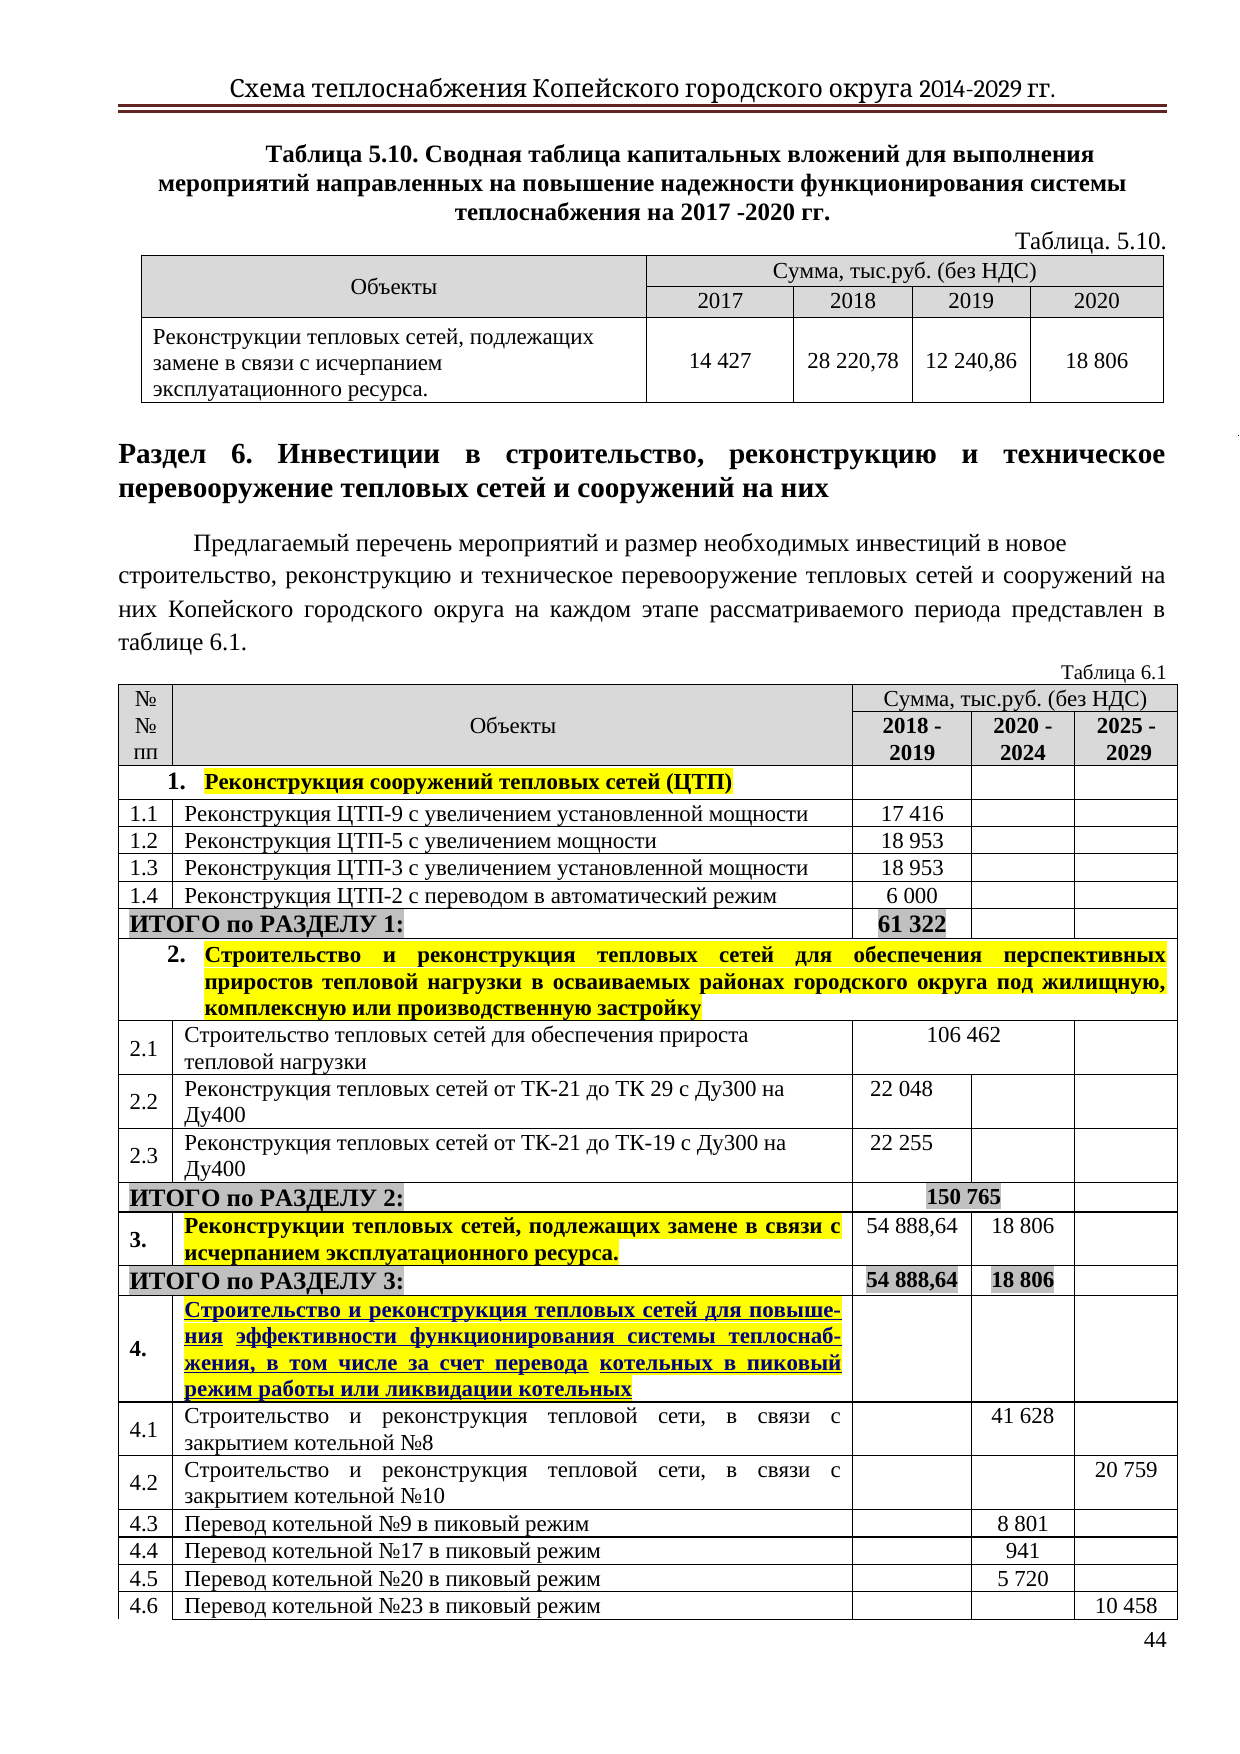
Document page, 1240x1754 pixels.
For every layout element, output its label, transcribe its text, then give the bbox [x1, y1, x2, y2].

table_cell 2.2 [119, 1075, 172, 1128]
table_cell [1075, 1403, 1177, 1455]
table_cell 1.4 [119, 882, 172, 908]
text Таблица 5.10. Сводная таблица капитальных вложений для выполнения мероприятий направленных на повышение надежности функционирования системы теплоснабжения на 2017 -2020 гг. [118, 139, 1167, 226]
table_cell 150 765 [853, 1183, 1074, 1211]
table_cell [853, 1592, 971, 1618]
table_cell 2.3 [119, 1129, 172, 1182]
table_cell [972, 800, 1074, 826]
table_cell [853, 1296, 971, 1401]
table_cell [853, 766, 971, 798]
table_cell 2018 - 2019 [853, 712, 971, 765]
table_cell Реконструкция ЦТП-2 с переводом в автоматический режим [173, 882, 852, 908]
table_cell [972, 909, 1074, 938]
table_cell [972, 1296, 1074, 1401]
table_cell ИТОГО по РАЗДЕЛУ 3: [119, 1266, 852, 1295]
text Таблица 6.1 [118, 660, 1167, 684]
table_cell [1075, 1510, 1177, 1536]
table_cell [853, 1403, 971, 1455]
table_cell Строительство тепловых сетей для обеспечения прироста тепловой нагрузки [173, 1021, 852, 1074]
table_cell [972, 1129, 1074, 1182]
table_cell 28 220,78 [794, 318, 912, 402]
table_cell [972, 1592, 1074, 1618]
table_cell Реконструкция сооружений тепловых сетей (ЦТП) [119, 766, 852, 798]
table_cell [853, 1565, 971, 1591]
table_cell 3. [119, 1213, 172, 1265]
table_cell 2020 - 2024 [972, 712, 1074, 765]
table_cell [1075, 1296, 1177, 1401]
table_cell 2.1 [119, 1021, 172, 1074]
table_cell [972, 882, 1074, 908]
table_cell 54 888,64 [853, 1266, 971, 1295]
table_cell [972, 827, 1074, 853]
table_cell Строительство и реконструкция тепловой сети, в связи с закрытием котельной №10 [173, 1456, 852, 1509]
table_cell 61 322 [853, 909, 971, 938]
table_cell 12 240,86 [913, 318, 1030, 402]
table_cell [853, 1538, 971, 1564]
table_cell 4.3 [119, 1510, 172, 1536]
table_cell 6 000 [853, 882, 971, 908]
table_cell ИТОГО по РАЗДЕЛУ 1: [119, 909, 852, 938]
table_cell 2020 [1031, 287, 1163, 317]
table_cell 2017 [647, 287, 793, 317]
table_cell [1075, 766, 1177, 798]
table_cell 2025 - 2029 [1075, 712, 1177, 765]
table_cell Реконструкция ЦТП-3 с увеличением установленной мощности [173, 854, 852, 881]
table_cell Перевод котельной №20 в пиковый режим [173, 1565, 852, 1591]
table_cell 4.1 [119, 1403, 172, 1455]
table_cell 18 953 [853, 854, 971, 881]
table_cell 5 720 [972, 1565, 1074, 1591]
table_cell [1075, 854, 1177, 881]
table_cell Перевод котельной №17 в пиковый режим [173, 1538, 852, 1564]
table_cell 4. [119, 1296, 172, 1401]
table_cell [853, 1510, 971, 1536]
table_cell 4.5 [119, 1565, 172, 1591]
table_header Объекты [142, 256, 646, 317]
table_cell 8 801 [972, 1510, 1074, 1536]
table_header №№ пп [119, 685, 172, 765]
table_cell Перевод котельной №23 в пиковый режим [173, 1592, 852, 1618]
table_cell [1075, 882, 1177, 908]
table_cell Строительство и реконструкция тепловых сетей для повыше-ния эффективности функционирования системы теплоснаб-жения, в том числе за счет перевода котельных в пиковый режим работы или ликвидации котельных [173, 1296, 852, 1401]
table_cell 18 953 [853, 827, 971, 853]
text Предлагаемый перечень мероприятий и размер необходимых инвестиций в новое [118, 528, 1167, 556]
table_cell Строительство и реконструкция тепловых сетей для обеспечения перспективных приростов тепловой нагрузки в осваиваемых районах городского округа под жилищную, комплексную или производственную застройку [119, 939, 1177, 1020]
table_cell [972, 766, 1074, 798]
table_cell [1075, 1266, 1177, 1295]
table_cell ИТОГО по РАЗДЕЛУ 2: [119, 1183, 852, 1211]
table_cell 941 [972, 1538, 1074, 1564]
table_cell 20 759 [1075, 1456, 1177, 1509]
table_cell [972, 1075, 1074, 1128]
table_cell 17 416 [853, 800, 971, 826]
table_cell 14 427 [647, 318, 793, 402]
text строительство, реконструкцию и техническое перевооружение тепловых сетей и сооружений на них Копейского городского округа на каждом этапе рассматриваемого периода представлен в таблице 6.1. [118, 561, 1167, 655]
table_cell Реконструкция ЦТП-5 с увеличением мощности [173, 827, 852, 853]
table_cell Реконструкция ЦТП-9 с увеличением установленной мощности [173, 800, 852, 826]
table_cell 4.6 [119, 1592, 172, 1618]
table_header Объекты [173, 685, 852, 765]
table_cell Строительство и реконструкция тепловой сети, в связи с закрытием котельной №8 [173, 1403, 852, 1455]
table_cell 10 458 [1075, 1592, 1177, 1618]
table_cell 2019 [913, 287, 1030, 317]
table_cell [1075, 1538, 1177, 1564]
table_cell [1075, 1129, 1177, 1182]
table_cell 54 888,64 [853, 1213, 971, 1265]
table_cell [972, 854, 1074, 881]
table_cell 1.1 [119, 800, 172, 826]
table_cell [1075, 1565, 1177, 1591]
table_cell [1075, 827, 1177, 853]
table_cell Реконструкции тепловых сетей, подлежащих замене в связи с исчерпанием эксплуатационного ресурса. [142, 318, 646, 402]
table_cell 41 628 [972, 1403, 1074, 1455]
table_header Сумма, тыс.руб. (без НДС) [853, 685, 1177, 711]
table_cell [1075, 1213, 1177, 1265]
table_cell 22 048 [853, 1075, 971, 1128]
table_cell Реконструкции тепловых сетей, подлежащих замене в связи с исчерпанием эксплуатационного ресурса. [173, 1213, 852, 1265]
table_cell [972, 1456, 1074, 1509]
text Таблица. 5.10. [118, 226, 1167, 254]
table_cell 4.2 [119, 1456, 172, 1509]
table_cell 1.2 [119, 827, 172, 853]
table_cell 1.3 [119, 854, 172, 881]
table_cell [1075, 1021, 1177, 1074]
table_cell [853, 1456, 971, 1509]
table_cell 18 806 [972, 1266, 1074, 1295]
table_cell 18 806 [972, 1213, 1074, 1265]
table_cell 106 462 [853, 1021, 1074, 1074]
table_cell 18 806 [1031, 318, 1163, 402]
table_cell [1075, 909, 1177, 938]
table_cell 2018 [794, 287, 912, 317]
table_cell Перевод котельной №9 в пиковый режим [173, 1510, 852, 1536]
table_header Сумма, тыс.руб. (без НДС) [647, 256, 1163, 286]
table_cell [1075, 1075, 1177, 1128]
table_cell Реконструкция тепловых сетей от ТК-21 до ТК-19 с Ду300 на Ду400 [173, 1129, 852, 1182]
table_cell 22 255 [853, 1129, 971, 1182]
table_cell [1075, 800, 1177, 826]
table_cell 4.4 [119, 1538, 172, 1564]
table_cell Реконструкция тепловых сетей от ТК-21 до ТК 29 с Ду300 на Ду400 [173, 1075, 852, 1128]
table_cell [1075, 1183, 1177, 1211]
subtitle Раздел 6. Инвестиции в строительство, реконструкцию и техническое перевооружение тепловых сетей и сооружений на них [118, 436, 1167, 503]
